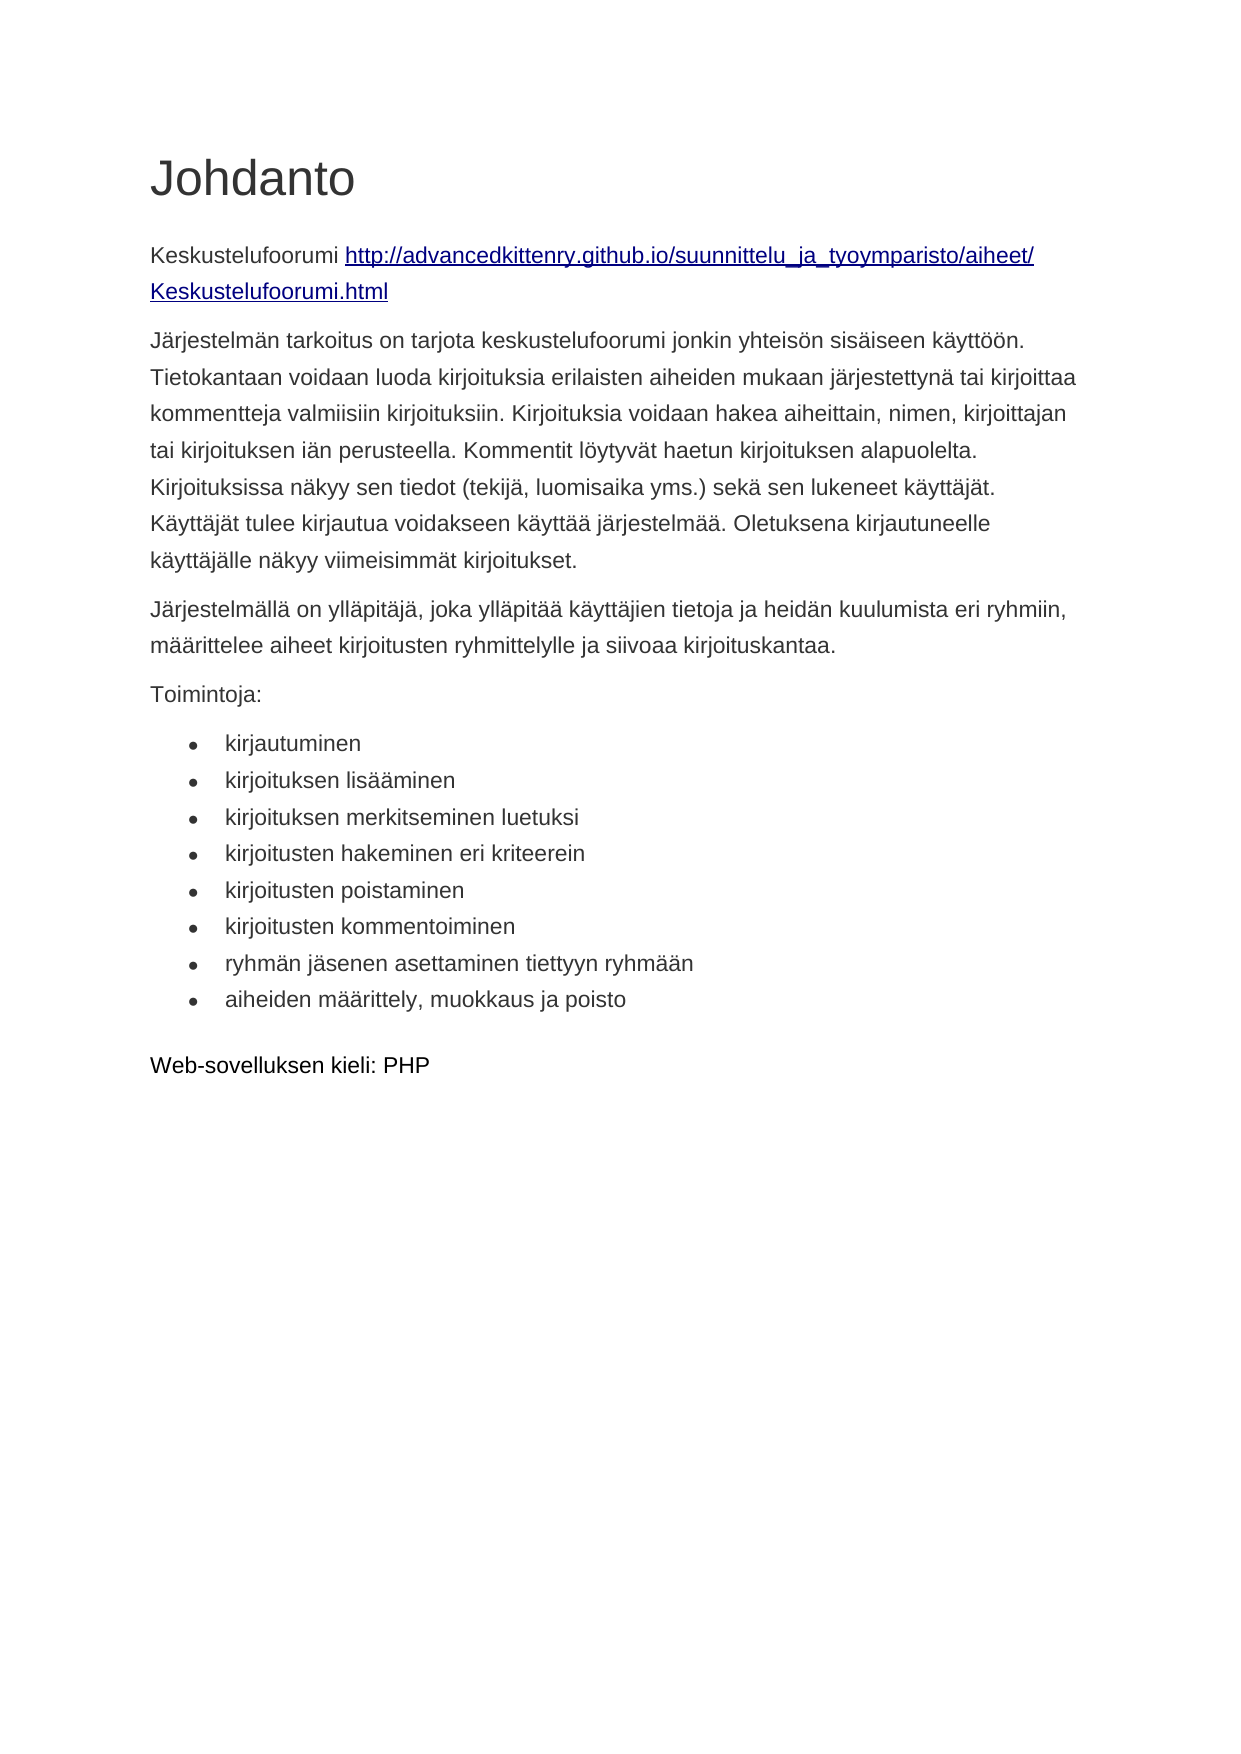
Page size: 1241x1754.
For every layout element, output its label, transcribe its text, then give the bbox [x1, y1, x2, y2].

list ryhmän jäsenen asettaminen tiettyyn ryhmään [187, 950, 1091, 976]
list kirjoituksen lisääminen [187, 768, 1091, 793]
text Toimintoja: [150, 682, 1091, 708]
list kirjoitusten kommentoiminen [187, 914, 1091, 939]
text Keskustelufoorumi http://advancedkittenry.github.io/suunnittelu_ja_tyoymparisto/aiheet/Keskustelufoorumi.html [150, 242, 1091, 304]
list aiheiden määrittely, muokkaus ja poisto [187, 987, 1091, 1013]
text Web-sovelluksen kieli: PHP [150, 1053, 1091, 1078]
list kirjautuminen [187, 731, 1091, 757]
list kirjoituksen merkitseminen luetuksi [187, 804, 1091, 830]
list kirjoitusten poistaminen [187, 877, 1091, 903]
list kirjoitusten hakeminen eri kriteerein [187, 841, 1091, 866]
text Johdanto [150, 150, 1091, 206]
text Järjestelmällä on ylläpitäjä, joka ylläpitää käyttäjien tietoja ja heidän kuulumista eri ryhmiin, määrittelee aiheet kirjoitusten ryhmittelylle ja siivoaa kirjoituskantaa. [150, 596, 1091, 658]
text Järjestelmän tarkoitus on tarjota keskustelufoorumi jonkin yhteisön sisäiseen käyttöön. Tietokantaan voidaan luoda kirjoituksia erilaisten aiheiden mukaan järjestettynä tai kirjoittaa kommentteja valmiisiin kirjoituksiin. Kirjoituksia voidaan hakea aiheittain, nimen, kirjoittajan tai kirjoituksen iän perusteella. Kommentit löytyvät haetun kirjoituksen alapuolelta. Kirjoituksissa näkyy sen tiedot (tekijä, luomisaika yms.) sekä sen lukeneet käyttäjät. Käyttäjät tulee kirjautua voidakseen käyttää järjestelmää. Oletuksena kirjautuneelle käyttäjälle näkyy viimeisimmät kirjoitukset. [150, 328, 1091, 573]
